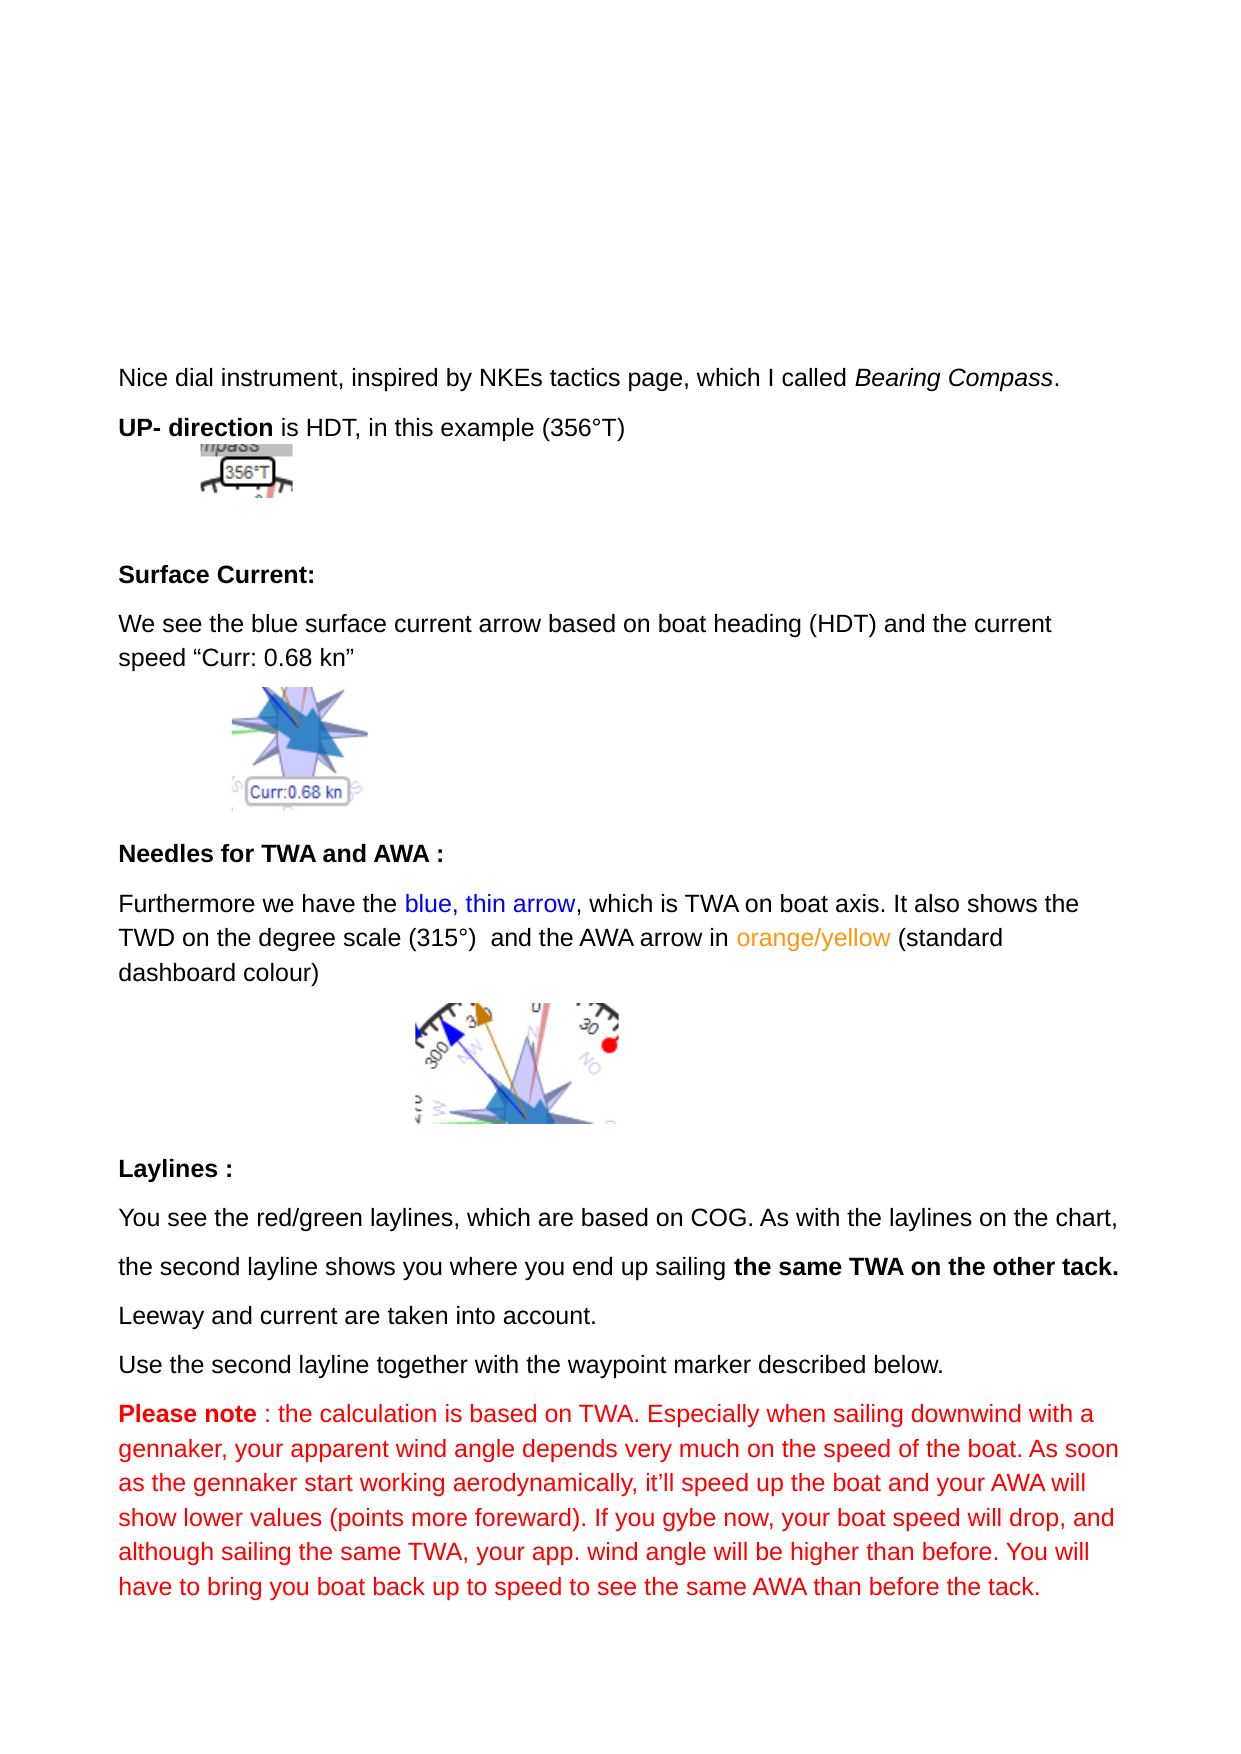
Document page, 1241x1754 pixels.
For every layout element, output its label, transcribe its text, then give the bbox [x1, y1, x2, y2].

text Furthermore we have the blue, thin arrow, which is TWA on boat axis. It also shows the TWD on the degree scale (315°) and the AWA arrow in orange/yellow (standard dashboard colour) [118, 888, 1122, 986]
text Laylines : [118, 1154, 1122, 1182]
text the second layline shows you where you end up sailing the same TWA on the other tack. [118, 1252, 1122, 1281]
text We see the blue surface current arrow based on boat heading (HDT) and the current speed “Curr: 0.68 kn” [118, 609, 1122, 672]
text Surface Current: [118, 560, 1122, 588]
text Nice dial instrument, inspired by NKEs tactics page, which I called Bearing Compass. [118, 363, 1122, 392]
text Use the second layline together with the waypoint marker described below. [118, 1350, 1122, 1379]
text Please note : the calculation is based on TWA. Especially when sailing downwind with a gennaker, your apparent wind angle depends very much on the speed of the boat. As soon as the gennaker start working aerodynamically, it’ll speed up the boat and your AWA will show lower values (points more foreward). If you gybe now, your boat speed will drop, and although sailing the same TWA, your app. wind angle will be higher than before. You will have to bring you boat back up to speed to see the same AWA than before the tack. [118, 1399, 1122, 1600]
text UP- direction is HDT, in this example (356°T) [118, 412, 1122, 441]
text Leeway and current are taken into account. [118, 1301, 1122, 1330]
picture [231, 687, 368, 811]
text You see the red/green laylines, which are based on COG. As with the laylines on the chart, [118, 1203, 1122, 1232]
picture [415, 1003, 619, 1124]
text Needles for TWA and AWA : [118, 839, 1122, 868]
picture [200, 444, 293, 498]
